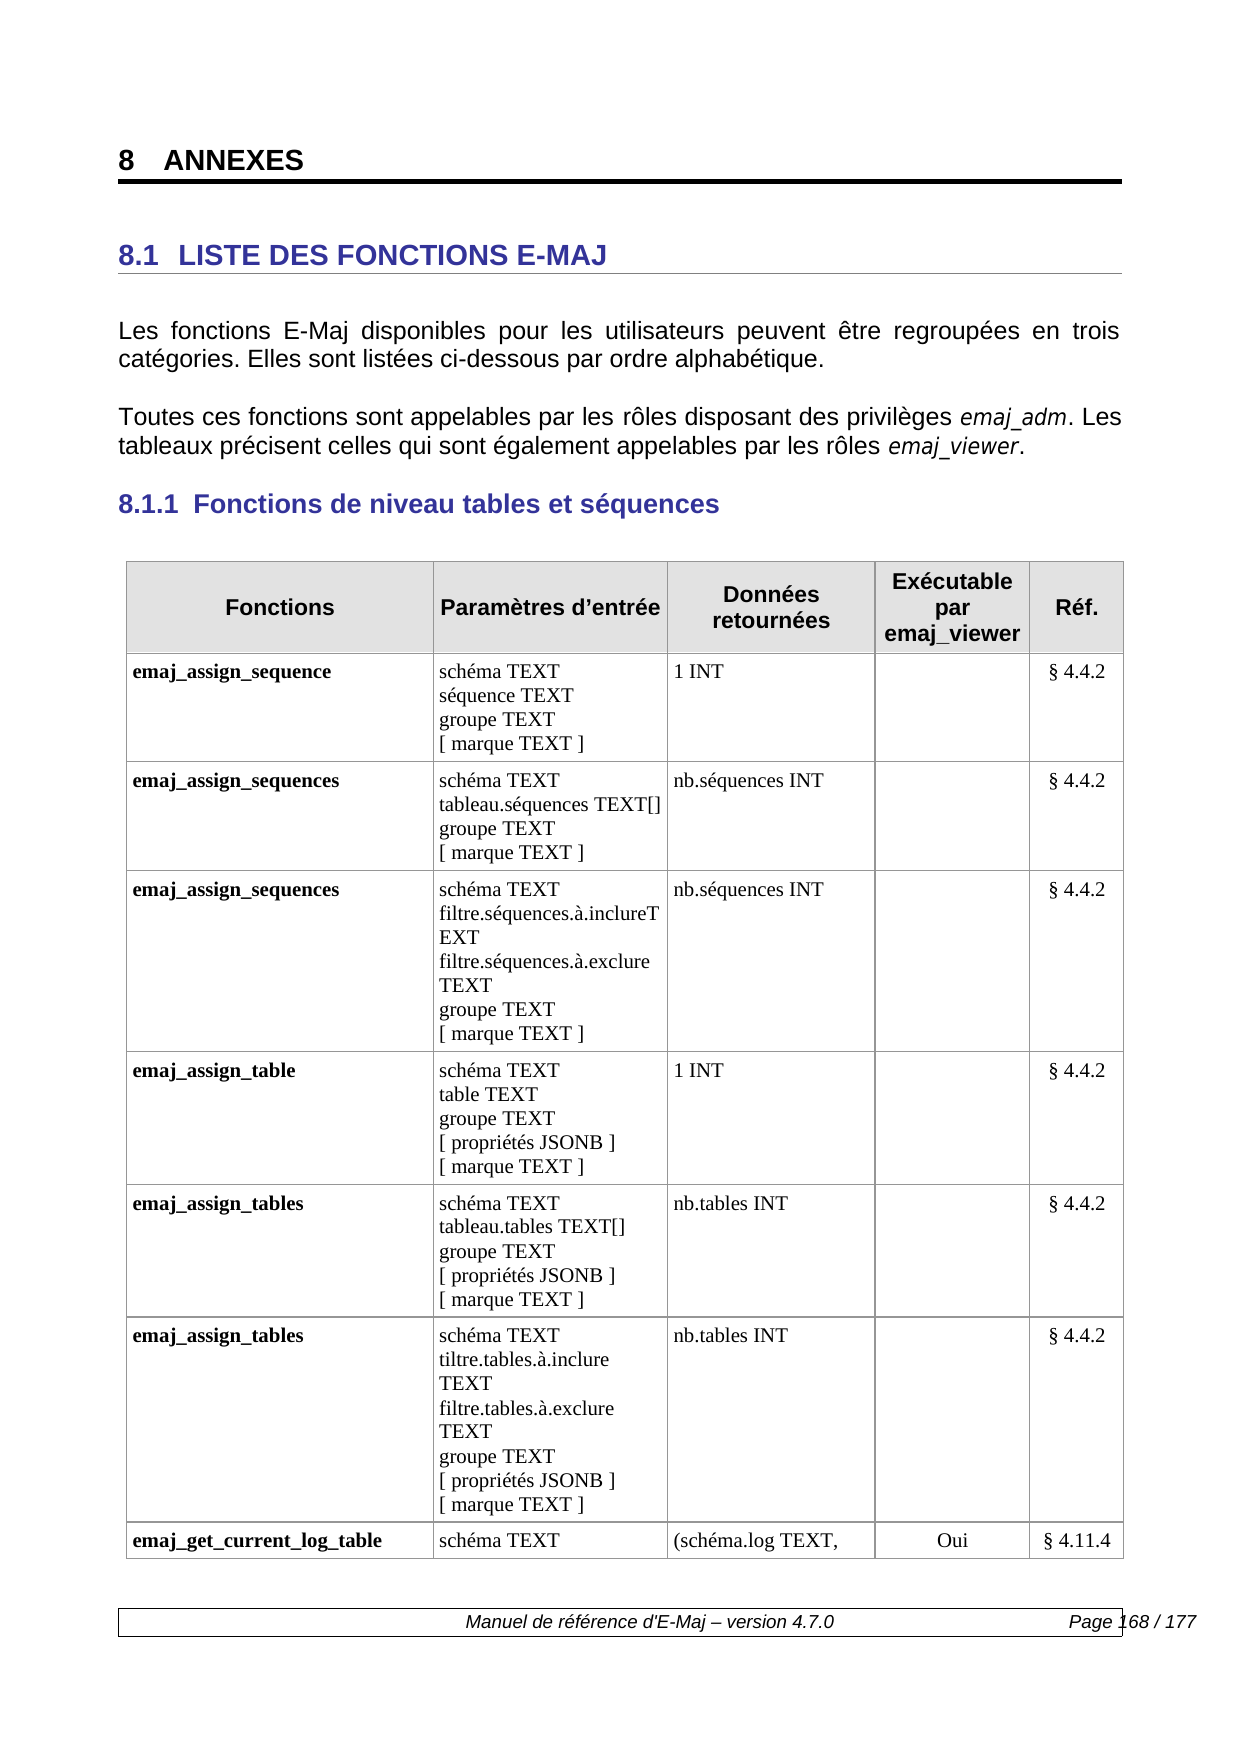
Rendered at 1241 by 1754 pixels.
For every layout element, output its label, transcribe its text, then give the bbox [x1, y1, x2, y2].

table_header Données retournées [668, 562, 874, 652]
table_cell schéma TEXT tableau.tables TEXT[] groupe TEXT [ propriétés JSONB ] [ marque TEXT ] [434, 1185, 667, 1316]
subtitle Annexes [118, 143, 1122, 179]
table_cell nb.tables INT [668, 1318, 874, 1521]
table_cell schéma TEXT filtre.séquences.à.inclureTEXT filtre.séquences.à.exclureTEXT groupe TEXT [ marque TEXT ] [434, 871, 667, 1051]
text Les fonctions E-Maj disponibles pour les utilisateurs peuvent être regroupées en trois catégories. Elles sont listées ci-dessous par ordre alphabétique. [118, 316, 1122, 373]
table_header Exécutable par emaj_viewer [876, 562, 1029, 652]
table_cell schéma TEXT table TEXT groupe TEXT [ propriétés JSONB ] [ marque TEXT ] [434, 1052, 667, 1184]
table_cell § 4.4.2 [1030, 1185, 1123, 1316]
table_cell § 4.4.2 [1030, 1052, 1123, 1184]
table_cell [876, 762, 1029, 870]
table_cell [876, 654, 1029, 761]
table_cell [876, 1185, 1029, 1316]
table_cell § 4.4.2 [1030, 1318, 1123, 1521]
table_cell schéma TEXT [434, 1523, 667, 1558]
table_cell § 4.11.4 [1030, 1523, 1123, 1558]
table_cell emaj_get_current_log_table [127, 1523, 433, 1558]
table_header Paramètres d’entrée [434, 562, 667, 652]
table_cell schéma TEXT séquence TEXT groupe TEXT [ marque TEXT ] [434, 654, 667, 761]
table_header Fonctions [127, 562, 433, 652]
table_cell § 4.4.2 [1030, 871, 1123, 1051]
table_cell schéma TEXT tableau.séquences TEXT[] groupe TEXT [ marque TEXT ] [434, 762, 667, 870]
table_cell emaj_assign_tables [127, 1185, 433, 1316]
text Toutes ces fonctions sont appelables par les rôles disposant des privilèges emaj_adm. Les tableaux précisent celles qui sont également appelables par les rôles emaj_viewer. [118, 402, 1122, 459]
table_cell Oui [876, 1523, 1029, 1558]
table_cell emaj_assign_sequences [127, 762, 433, 870]
subtitle Fonctions de niveau tables et séquences [118, 488, 1122, 519]
table_cell emaj_assign_sequences [127, 871, 433, 1051]
table_cell 1 INT [668, 1052, 874, 1184]
table_cell nb.séquences INT [668, 762, 874, 870]
table_cell (schéma.log TEXT, [668, 1523, 874, 1558]
table_cell § 4.4.2 [1030, 654, 1123, 761]
table_cell § 4.4.2 [1030, 762, 1123, 870]
subtitle Liste des fonctions E-Maj [118, 238, 1122, 273]
table_cell nb.tables INT [668, 1185, 874, 1316]
table_header Réf. [1030, 562, 1123, 652]
table_cell emaj_assign_table [127, 1052, 433, 1184]
table_cell schéma TEXT tiltre.tables.à.inclure TEXT filtre.tables.à.exclure TEXT groupe TEXT [ propriétés JSONB ] [ marque TEXT ] [434, 1318, 667, 1521]
table_cell [876, 1052, 1029, 1184]
table_cell nb.séquences INT [668, 871, 874, 1051]
table_cell emaj_assign_tables [127, 1318, 433, 1521]
table_cell emaj_assign_sequence [127, 654, 433, 761]
table_cell [876, 1318, 1029, 1521]
table_cell [876, 871, 1029, 1051]
table_cell 1 INT [668, 654, 874, 761]
